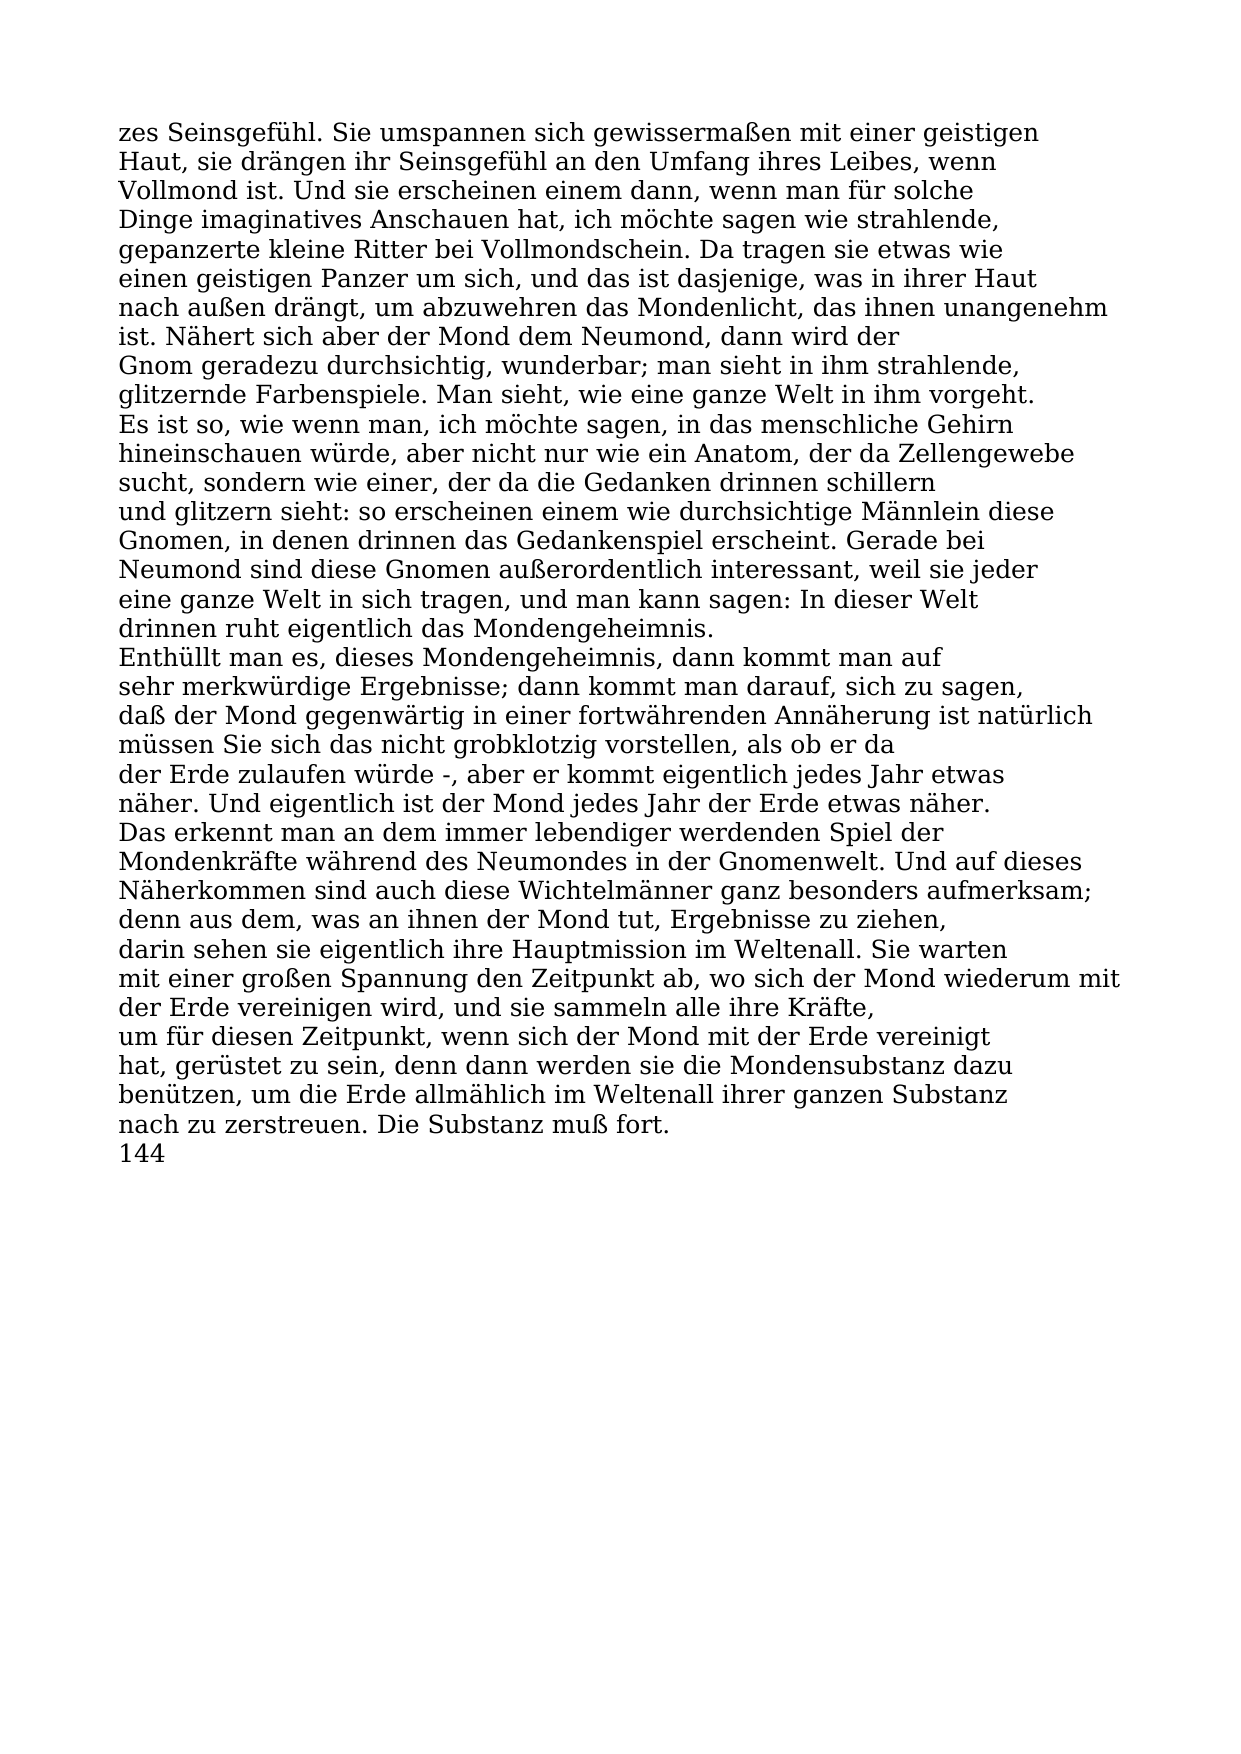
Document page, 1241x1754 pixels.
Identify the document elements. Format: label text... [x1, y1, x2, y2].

text nach zu zerstreuen. Die Substanz muß fort. [118, 1110, 1122, 1139]
text darin sehen sie eigentlich ihre Hauptmission im Weltenall. Sie warten [118, 935, 1122, 964]
text Das erkennt man an dem immer lebendiger werdenden Spiel der Mondenkräfte während des Neumondes in der Gnomenwelt. Und auf dieses [118, 818, 1122, 876]
text um für diesen Zeitpunkt, wenn sich der Mond mit der Erde vereinigt [118, 1022, 1122, 1051]
text gepanzerte kleine Ritter bei Vollmondschein. Da tragen sie etwas wie [118, 235, 1122, 264]
text Gnom geradezu durchsichtig, wunderbar; man sieht in ihm strahlende, [118, 351, 1122, 381]
text Vollmond ist. Und sie erscheinen einem dann, wenn man für solche [118, 176, 1122, 206]
text hat, gerüstet zu sein, denn dann werden sie die Mondensubstanz dazu [118, 1051, 1122, 1081]
text näher. Und eigentlich ist der Mond jedes Jahr der Erde etwas näher. [118, 789, 1122, 818]
text sehr merkwürdige Ergebnisse; dann kommt man darauf, sich zu sagen, [118, 672, 1122, 701]
text nach außen drängt, um abzuwehren das Mondenlicht, das ihnen unangenehm ist. Nähert sich aber der Mond dem Neumond, dann wird der [118, 293, 1122, 351]
text Neumond sind diese Gnomen außerordentlich interessant, weil sie jeder [118, 556, 1122, 585]
text 144 [118, 1139, 1122, 1168]
text Dinge imaginatives Anschauen hat, ich möchte sagen wie strahlende, [118, 206, 1122, 235]
text der Erde zulaufen würde -, aber er kommt eigentlich jedes Jahr etwas [118, 760, 1122, 789]
text zes Seinsgefühl. Sie umspannen sich gewissermaßen mit einer geistigen [118, 118, 1122, 147]
text Es ist so, wie wenn man, ich möchte sagen, in das menschliche Gehirn [118, 410, 1122, 439]
text hineinschauen würde, aber nicht nur wie ein Anatom, der da Zellengewebe sucht, sondern wie einer, der da die Gedanken drinnen schillern [118, 439, 1122, 497]
text mit einer großen Spannung den Zeitpunkt ab, wo sich der Mond wiederum mit der Erde vereinigen wird, und sie sammeln alle ihre Kräfte, [118, 964, 1122, 1022]
text daß der Mond gegenwärtig in einer fortwährenden Annäherung ist natürlich müssen Sie sich das nicht grobklotzig vorstellen, als ob er da [118, 701, 1122, 760]
text Gnomen, in denen drinnen das Gedankenspiel erscheint. Gerade bei [118, 526, 1122, 556]
text Enthüllt man es, dieses Mondengeheimnis, dann kommt man auf [118, 643, 1122, 672]
text drinnen ruht eigentlich das Mondengeheimnis. [118, 614, 1122, 643]
text Haut, sie drängen ihr Seinsgefühl an den Umfang ihres Leibes, wenn [118, 147, 1122, 176]
text einen geistigen Panzer um sich, und das ist dasjenige, was in ihrer Haut [118, 264, 1122, 293]
text Näherkommen sind auch diese Wichtelmänner ganz besonders aufmerksam; denn aus dem, was an ihnen der Mond tut, Ergebnisse zu ziehen, [118, 876, 1122, 935]
text benützen, um die Erde allmählich im Weltenall ihrer ganzen Substanz [118, 1081, 1122, 1110]
text eine ganze Welt in sich tragen, und man kann sagen: In dieser Welt [118, 585, 1122, 614]
text und glitzern sieht: so erscheinen einem wie durchsichtige Männlein diese [118, 497, 1122, 526]
text glitzernde Farbenspiele. Man sieht, wie eine ganze Welt in ihm vorgeht. [118, 381, 1122, 410]
